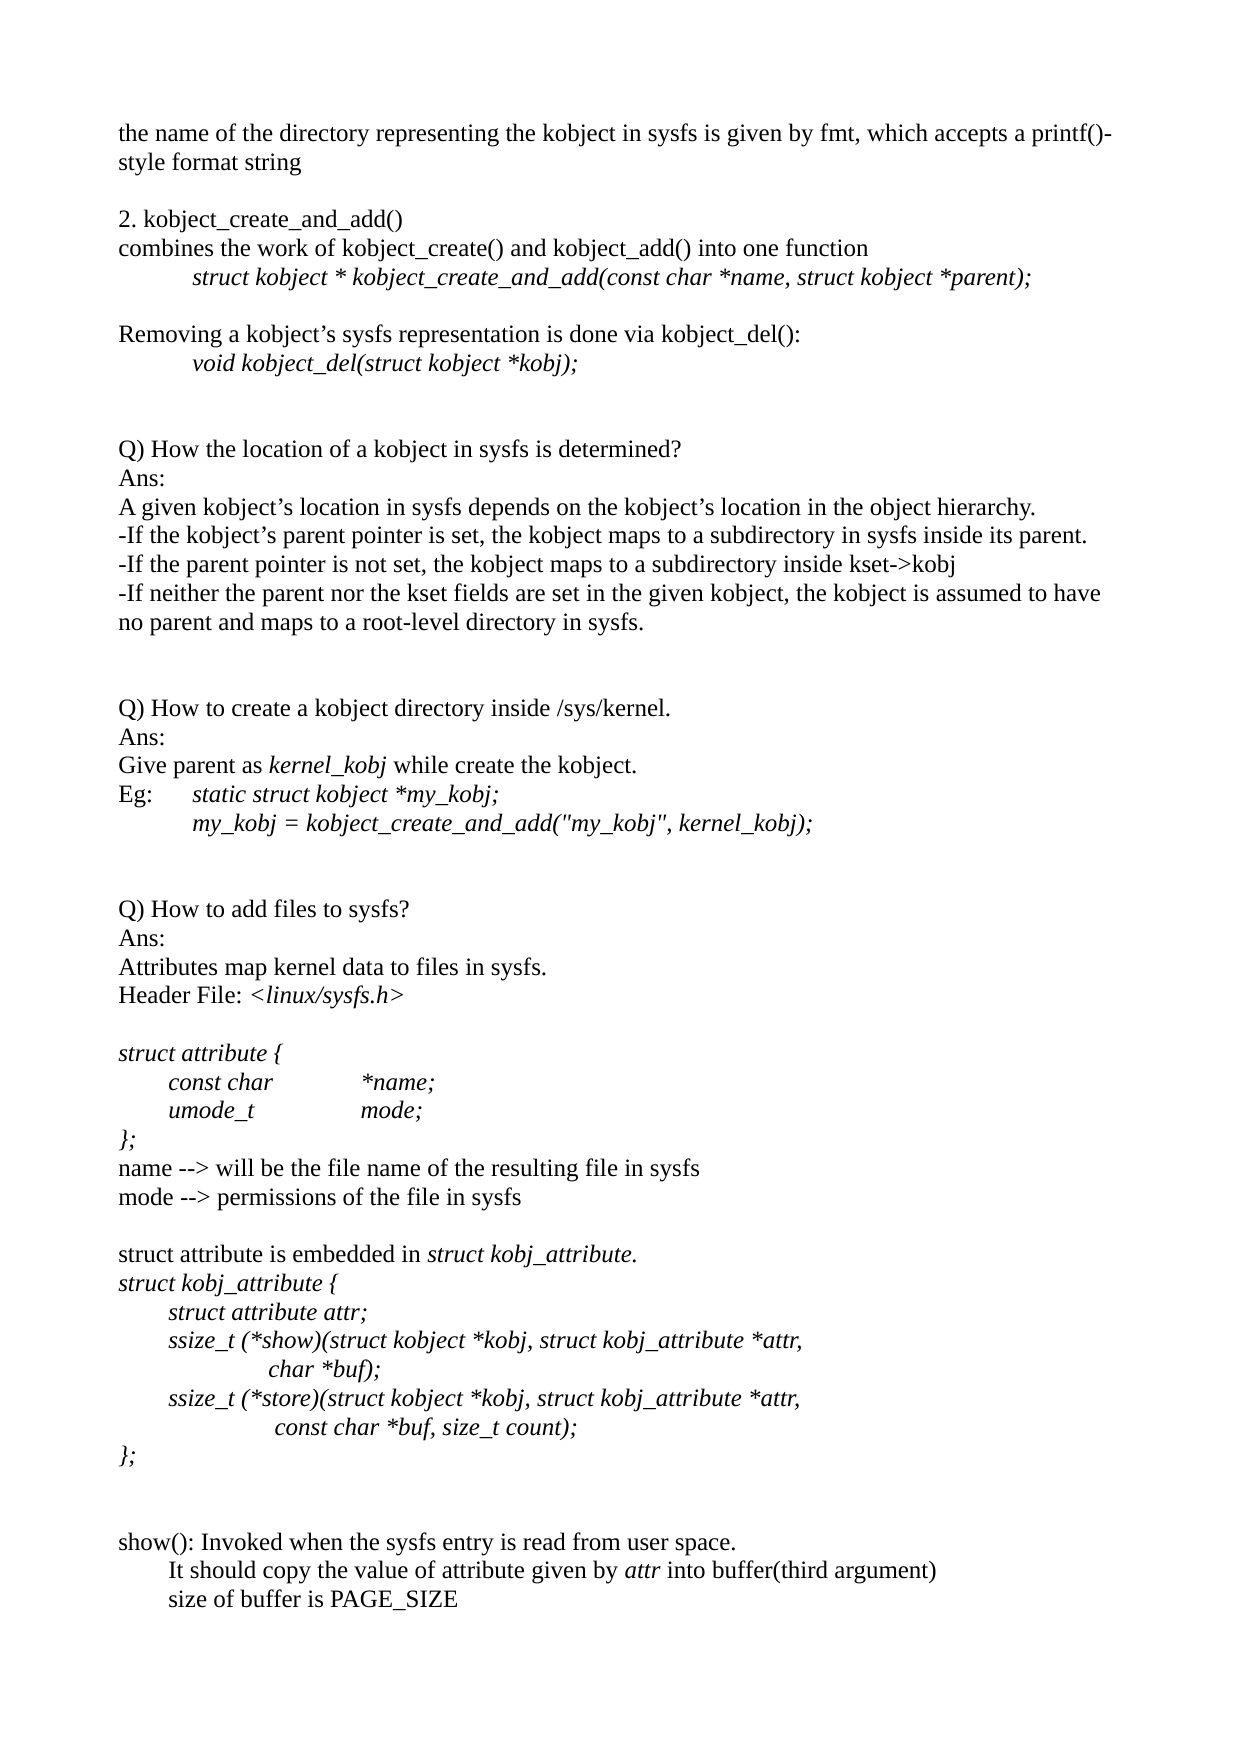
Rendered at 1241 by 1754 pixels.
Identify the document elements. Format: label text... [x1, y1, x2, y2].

text struct attribute attr; [118, 1297, 1122, 1326]
text name --> will be the file name of the resulting file in sysfs [118, 1153, 1122, 1182]
text Q) How to add files to sysfs? [118, 894, 1122, 923]
text Ans: [118, 923, 1122, 952]
text It should copy the value of attribute given by attr into buffer(third argument) [118, 1556, 1122, 1584]
text Eg: static struct kobject *my_kobj; [118, 779, 1122, 808]
text Q) How the location of a kobject in sysfs is determined? [118, 434, 1122, 463]
text umode_t mode; [118, 1096, 1122, 1124]
text Q) How to create a kobject directory inside /sys/kernel. [118, 693, 1122, 722]
text -If the kobject’s parent pointer is set, the kobject maps to a subdirectory in sysfs inside its parent. [118, 521, 1122, 549]
text ssize_t (*show)(struct kobject *kobj, struct kobj_attribute *attr, [118, 1326, 1122, 1354]
text -If the parent pointer is not set, the kobject maps to a subdirectory inside kset->kobj [118, 549, 1122, 578]
text struct attribute { [118, 1038, 1122, 1067]
text my_kobj = kobject_create_and_add("my_kobj", kernel_kobj); [118, 808, 1122, 837]
text combines the work of kobject_create() and kobject_add() into one function [118, 233, 1122, 262]
text show(): Invoked when the sysfs entry is read from user space. [118, 1527, 1122, 1556]
text }; [118, 1124, 1122, 1153]
text void kobject_del(struct kobject *kobj); [118, 348, 1122, 377]
text }; [118, 1441, 1122, 1469]
text Attributes map kernel data to files in sysfs. [118, 952, 1122, 981]
text the name of the directory representing the kobject in sysfs is given by fmt, which accepts a printf()-style format string [118, 118, 1122, 176]
text const char *buf, size_t count); [118, 1412, 1122, 1441]
text ssize_t (*store)(struct kobject *kobj, struct kobj_attribute *attr, [118, 1383, 1122, 1412]
text struct attribute is embedded in struct kobj_attribute. [118, 1239, 1122, 1268]
text struct kobject * kobject_create_and_add(const char *name, struct kobject *parent); [118, 262, 1122, 291]
text Give parent as kernel_kobj while create the kobject. [118, 751, 1122, 779]
text char *buf); [118, 1354, 1122, 1383]
text Ans: [118, 463, 1122, 492]
text A given kobject’s location in sysfs depends on the kobject’s location in the object hierarchy. [118, 492, 1122, 521]
text size of buffer is PAGE_SIZE [118, 1584, 1122, 1613]
text Removing a kobject’s sysfs representation is done via kobject_del(): [118, 319, 1122, 348]
text struct kobj_attribute { [118, 1268, 1122, 1297]
text const char *name; [118, 1067, 1122, 1096]
text Ans: [118, 722, 1122, 751]
text 2. kobject_create_and_add() [118, 204, 1122, 233]
text -If neither the parent nor the kset fields are set in the given kobject, the kobject is assumed to have no parent and maps to a root-level directory in sysfs. [118, 578, 1122, 636]
text Header File: <linux/sysfs.h> [118, 981, 1122, 1009]
text mode --> permissions of the file in sysfs [118, 1182, 1122, 1211]
